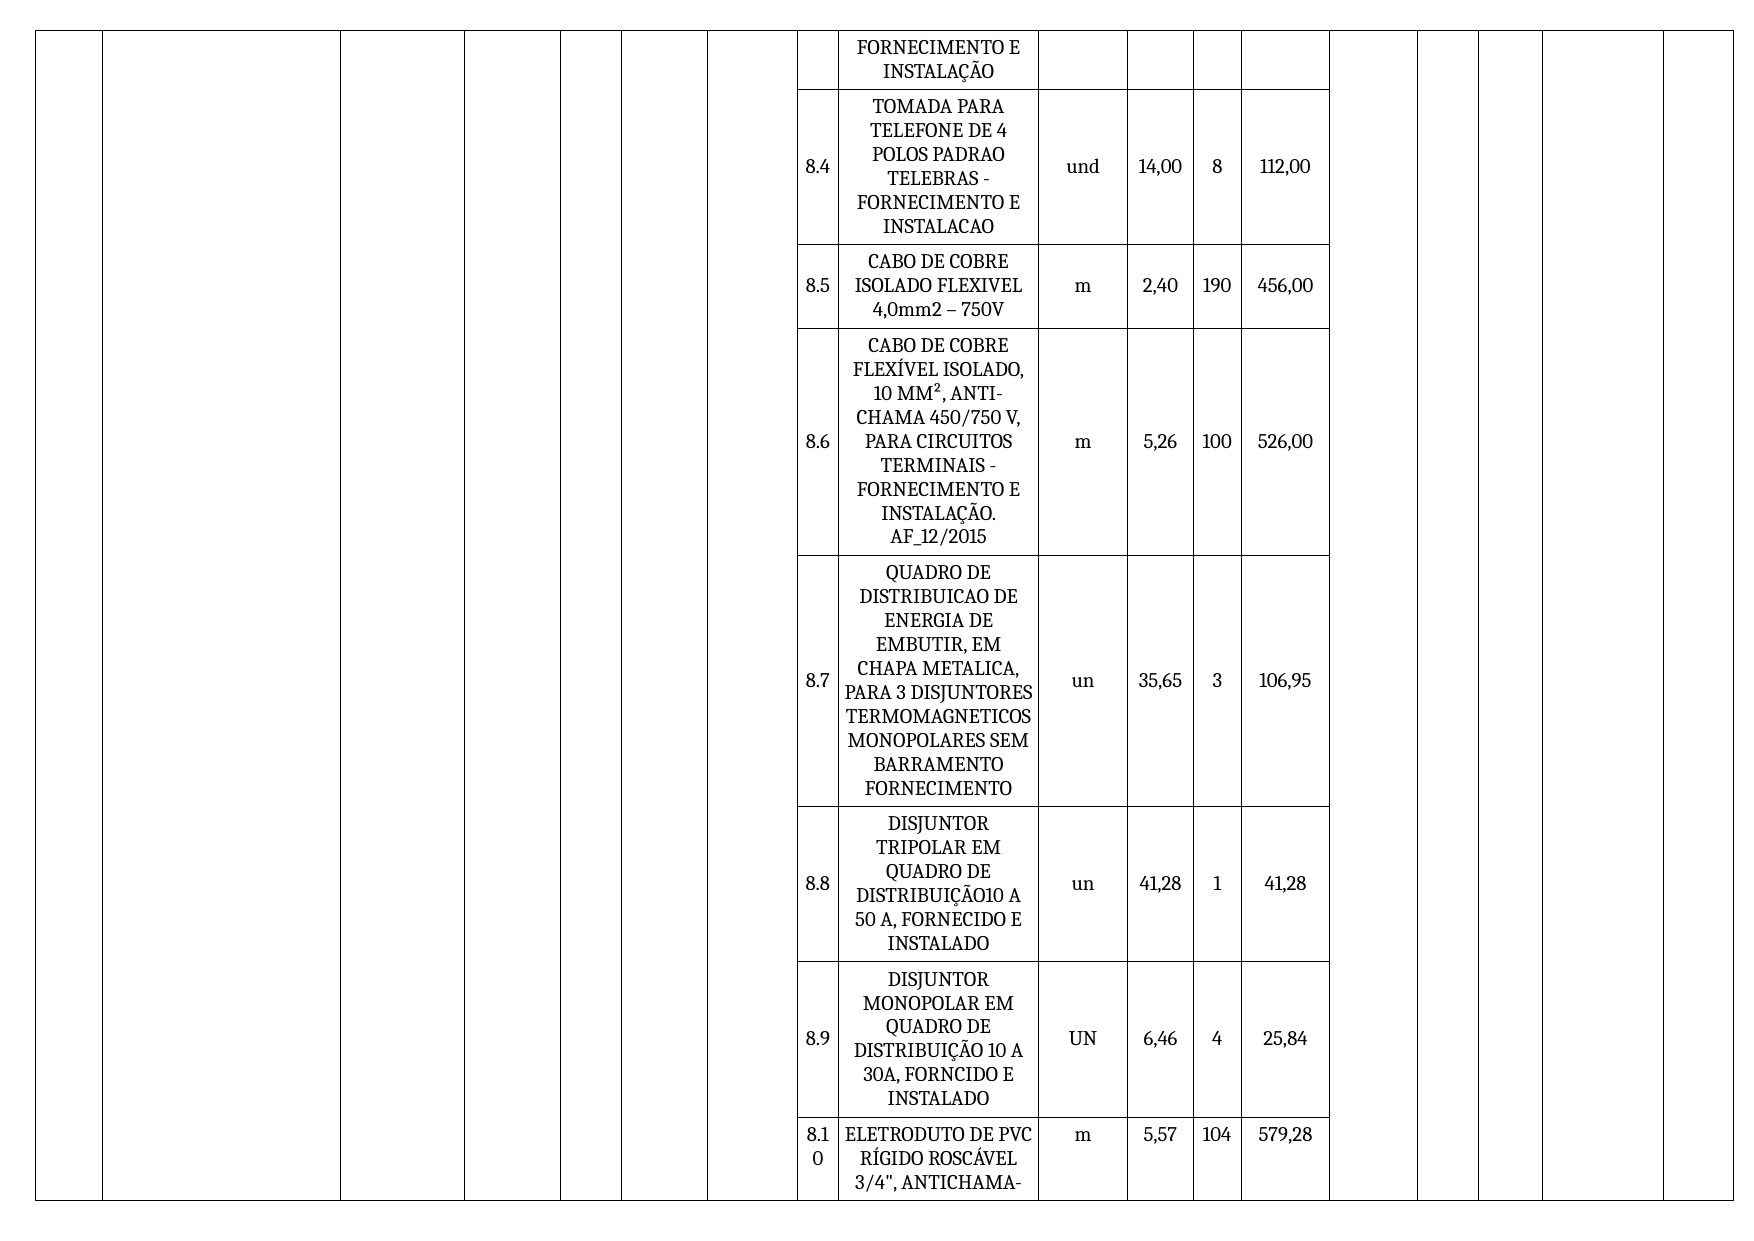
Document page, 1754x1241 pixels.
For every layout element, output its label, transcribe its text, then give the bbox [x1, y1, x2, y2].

table_cell 456,00 [1242, 245, 1329, 328]
table_cell 25,84 [1242, 962, 1329, 1117]
table_cell m [1039, 329, 1127, 555]
table_cell 8.4 [798, 90, 838, 244]
table_cell m [1039, 1118, 1127, 1200]
table_cell 8.5 [798, 245, 838, 328]
table_cell QUADRO DE DISTRIBUICAO DE ENERGIA DE EMBUTIR, EM CHAPA METALICA, PARA 3 DISJUNTORES TERMOMAGNETICOS MONOPOLARES SEM BARRAMENTO FORNECIMENTO [839, 556, 1038, 806]
table_cell m [1039, 245, 1127, 328]
table_cell 106,95 [1242, 556, 1329, 806]
table_cell 8.7 [798, 556, 838, 806]
table_cell und [1039, 90, 1127, 244]
table_cell 5,57 [1128, 1118, 1193, 1200]
table_cell [1664, 31, 1733, 1200]
table_cell [1418, 31, 1478, 1200]
table_cell 8.8 [798, 807, 838, 961]
table_cell 41,28 [1128, 807, 1193, 961]
table_cell CABO DE COBRE ISOLADO FLEXIVEL 4,0mm2 – 750V [839, 245, 1038, 328]
table_cell [708, 31, 797, 1200]
table_cell [798, 31, 838, 89]
table_cell 8.9 [798, 962, 838, 1117]
table_cell 5,26 [1128, 329, 1193, 555]
table_cell FORNECIMENTO E INSTALAÇÃO [839, 31, 1038, 89]
table_cell [1242, 31, 1329, 89]
table_cell 3 [1194, 556, 1241, 806]
table_cell 104 [1194, 1118, 1241, 1200]
table_cell 2,40 [1128, 245, 1193, 328]
table_cell un [1039, 556, 1127, 806]
table_cell [1194, 31, 1241, 89]
table_cell [1330, 31, 1417, 1200]
table_cell DISJUNTOR MONOPOLAR EM QUADRO DE DISTRIBUIÇÃO 10 A 30A, FORNCIDO E INSTALADO [839, 962, 1038, 1117]
table_cell [465, 31, 560, 1200]
table_cell UN [1039, 962, 1127, 1117]
table_cell [36, 31, 102, 1200]
table_cell 41,28 [1242, 807, 1329, 961]
table_cell CABO DE COBRE FLEXÍVEL ISOLADO, 10 MM², ANTI-CHAMA 450/750 V, PARA CIRCUITOS TERMINAIS - FORNECIMENTO E INSTALAÇÃO. AF_12/2015 [839, 329, 1038, 555]
table_cell TOMADA PARA TELEFONE DE 4 POLOS PADRAO TELEBRAS - FORNECIMENTO E INSTALACAO [839, 90, 1038, 244]
table_cell 8.6 [798, 329, 838, 555]
table_cell [1128, 31, 1193, 89]
table_cell 35,65 [1128, 556, 1193, 806]
table_cell 579,28 [1242, 1118, 1329, 1200]
table_cell 14,00 [1128, 90, 1193, 244]
table_cell DISJUNTOR TRIPOLAR EM QUADRO DE DISTRIBUIÇÃO10 A 50 A, FORNECIDO E INSTALADO [839, 807, 1038, 961]
table_cell [341, 31, 464, 1200]
table_cell 100 [1194, 329, 1241, 555]
table_cell [622, 31, 707, 1200]
table_cell 1 [1194, 807, 1241, 961]
table_cell un [1039, 807, 1127, 961]
table_cell [1543, 31, 1663, 1200]
table_cell 8 [1194, 90, 1241, 244]
table_cell 8.10 [798, 1118, 838, 1200]
table_cell [1479, 31, 1542, 1200]
table_cell ELETRODUTO DE PVC RÍGIDO ROSCÁVEL 3/4", ANTICHAMA- [839, 1118, 1038, 1200]
table_cell 4 [1194, 962, 1241, 1117]
table_cell [1039, 31, 1127, 89]
table_cell 112,00 [1242, 90, 1329, 244]
table_cell [103, 31, 340, 1200]
table_cell 526,00 [1242, 329, 1329, 555]
table_cell [561, 31, 621, 1200]
table_cell 6,46 [1128, 962, 1193, 1117]
table_cell 190 [1194, 245, 1241, 328]
